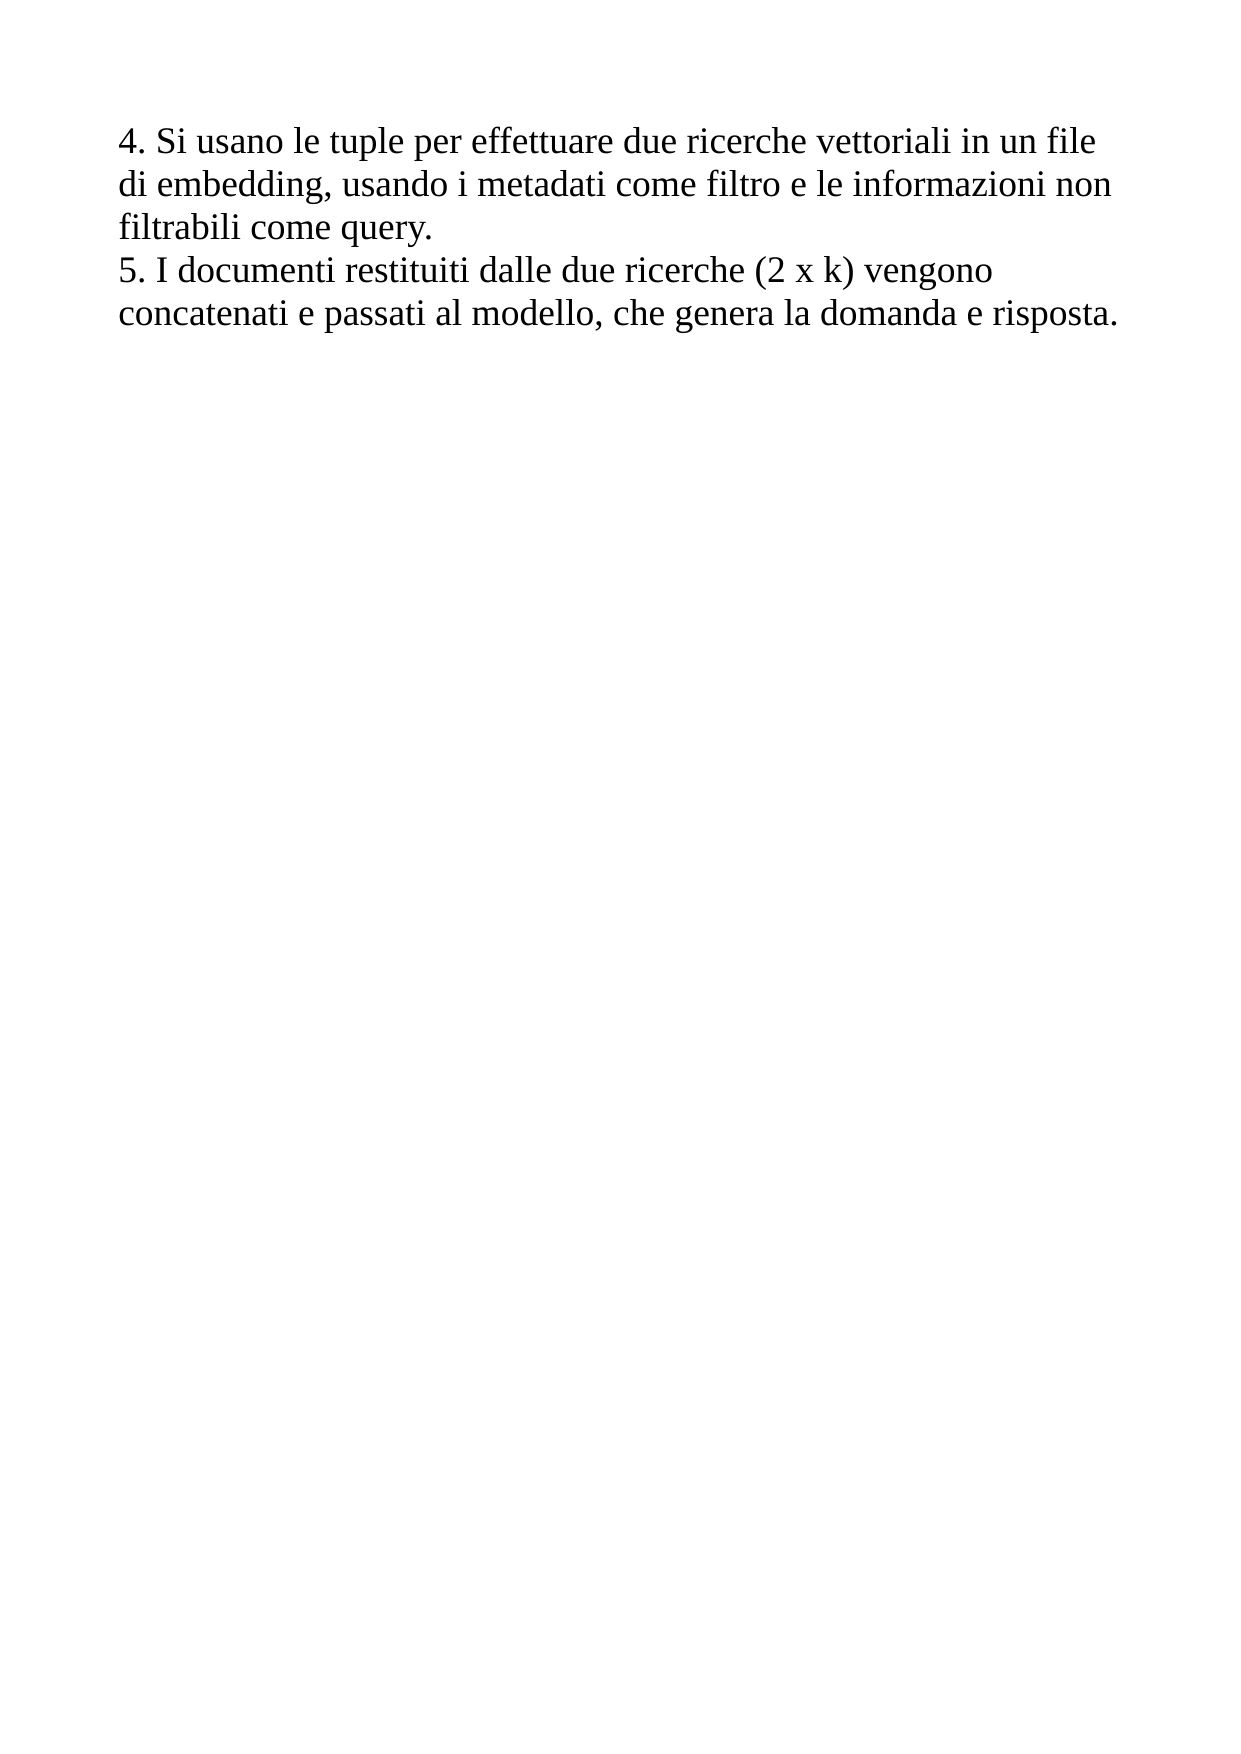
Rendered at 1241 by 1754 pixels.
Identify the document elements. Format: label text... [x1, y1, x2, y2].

text 5. I documenti restituiti dalle due ricerche (2 x k) vengono concatenati e passati al modello, che genera la domanda e risposta. [118, 247, 1122, 334]
text 4. Si usano le tuple per effettuare due ricerche vettoriali in un file di embedding, usando i metadati come filtro e le informazioni non filtrabili come query. [118, 118, 1122, 247]
